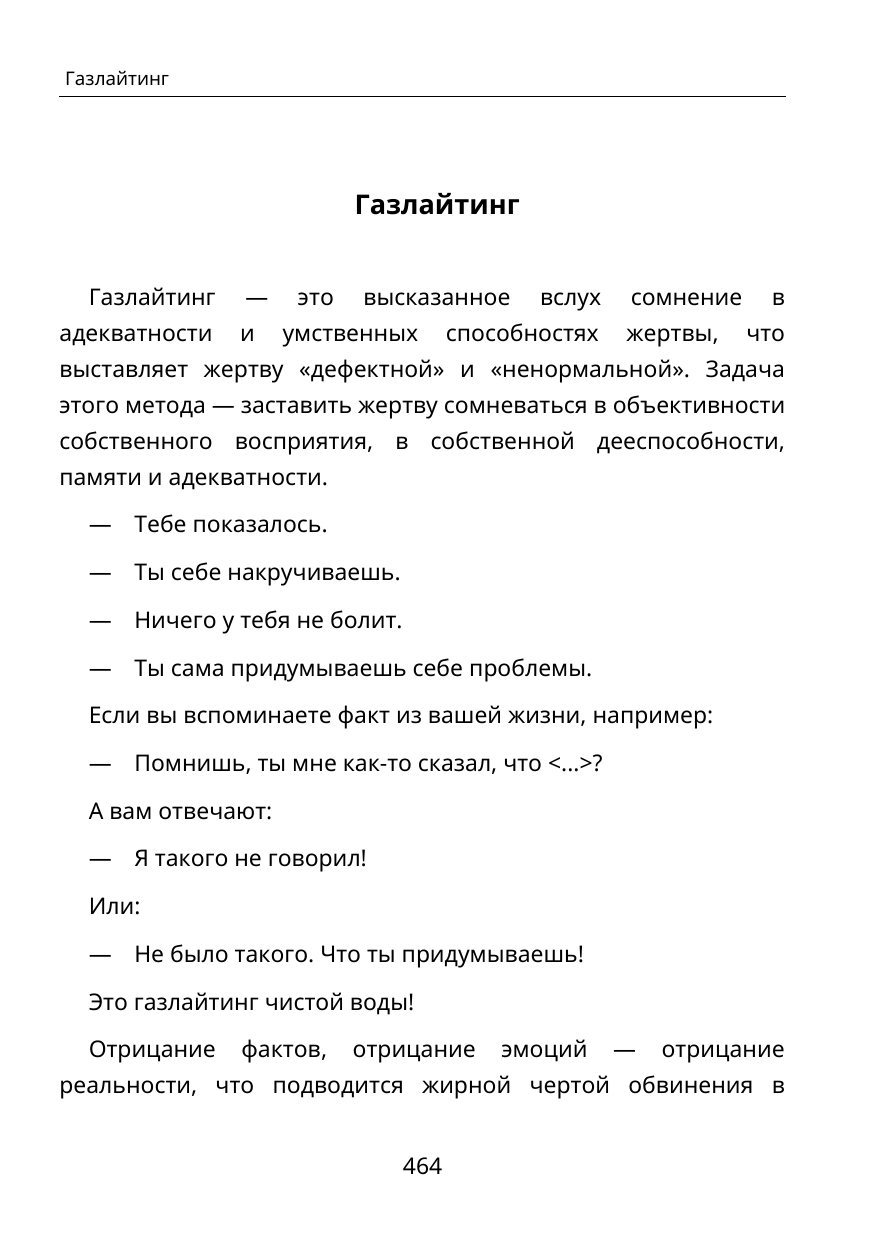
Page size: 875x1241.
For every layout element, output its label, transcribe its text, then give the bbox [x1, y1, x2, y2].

text Газлайтинг — это высказанное вслух сомнение в адекватности и умственных способностях жертвы, что выставляет жертву «дефектной» и «ненормальной». Задача этого метода — заставить жертву сомневаться в объективности собственного восприятия, в собственной дееспособности, памяти и адекватности. [59, 281, 786, 492]
text Если вы вспоминаете факт из вашей жизни, например: [59, 699, 786, 731]
list Ты сама придумываешь себе проблемы. [59, 652, 786, 683]
text А вам отвечают: [59, 795, 786, 826]
list Помнишь, ты мне как-то сказал, что <...>? [59, 747, 786, 778]
list Я такого не говорил! [59, 842, 786, 874]
list Тебе показалось. [59, 508, 786, 540]
list Не было такого. Что ты придумываешь! [59, 938, 786, 969]
text Это газлайтинг чистой воды! [59, 986, 786, 1017]
text Отрицание фактов, отрицание эмоций — отрицание реальности, что подводится жирной чертой обвинения в [59, 1033, 786, 1100]
list Ничего у тебя не болит. [59, 604, 786, 635]
subtitle Газлайтинг [59, 185, 786, 222]
list Ты себе накручиваешь. [59, 556, 786, 587]
text Или: [59, 890, 786, 921]
